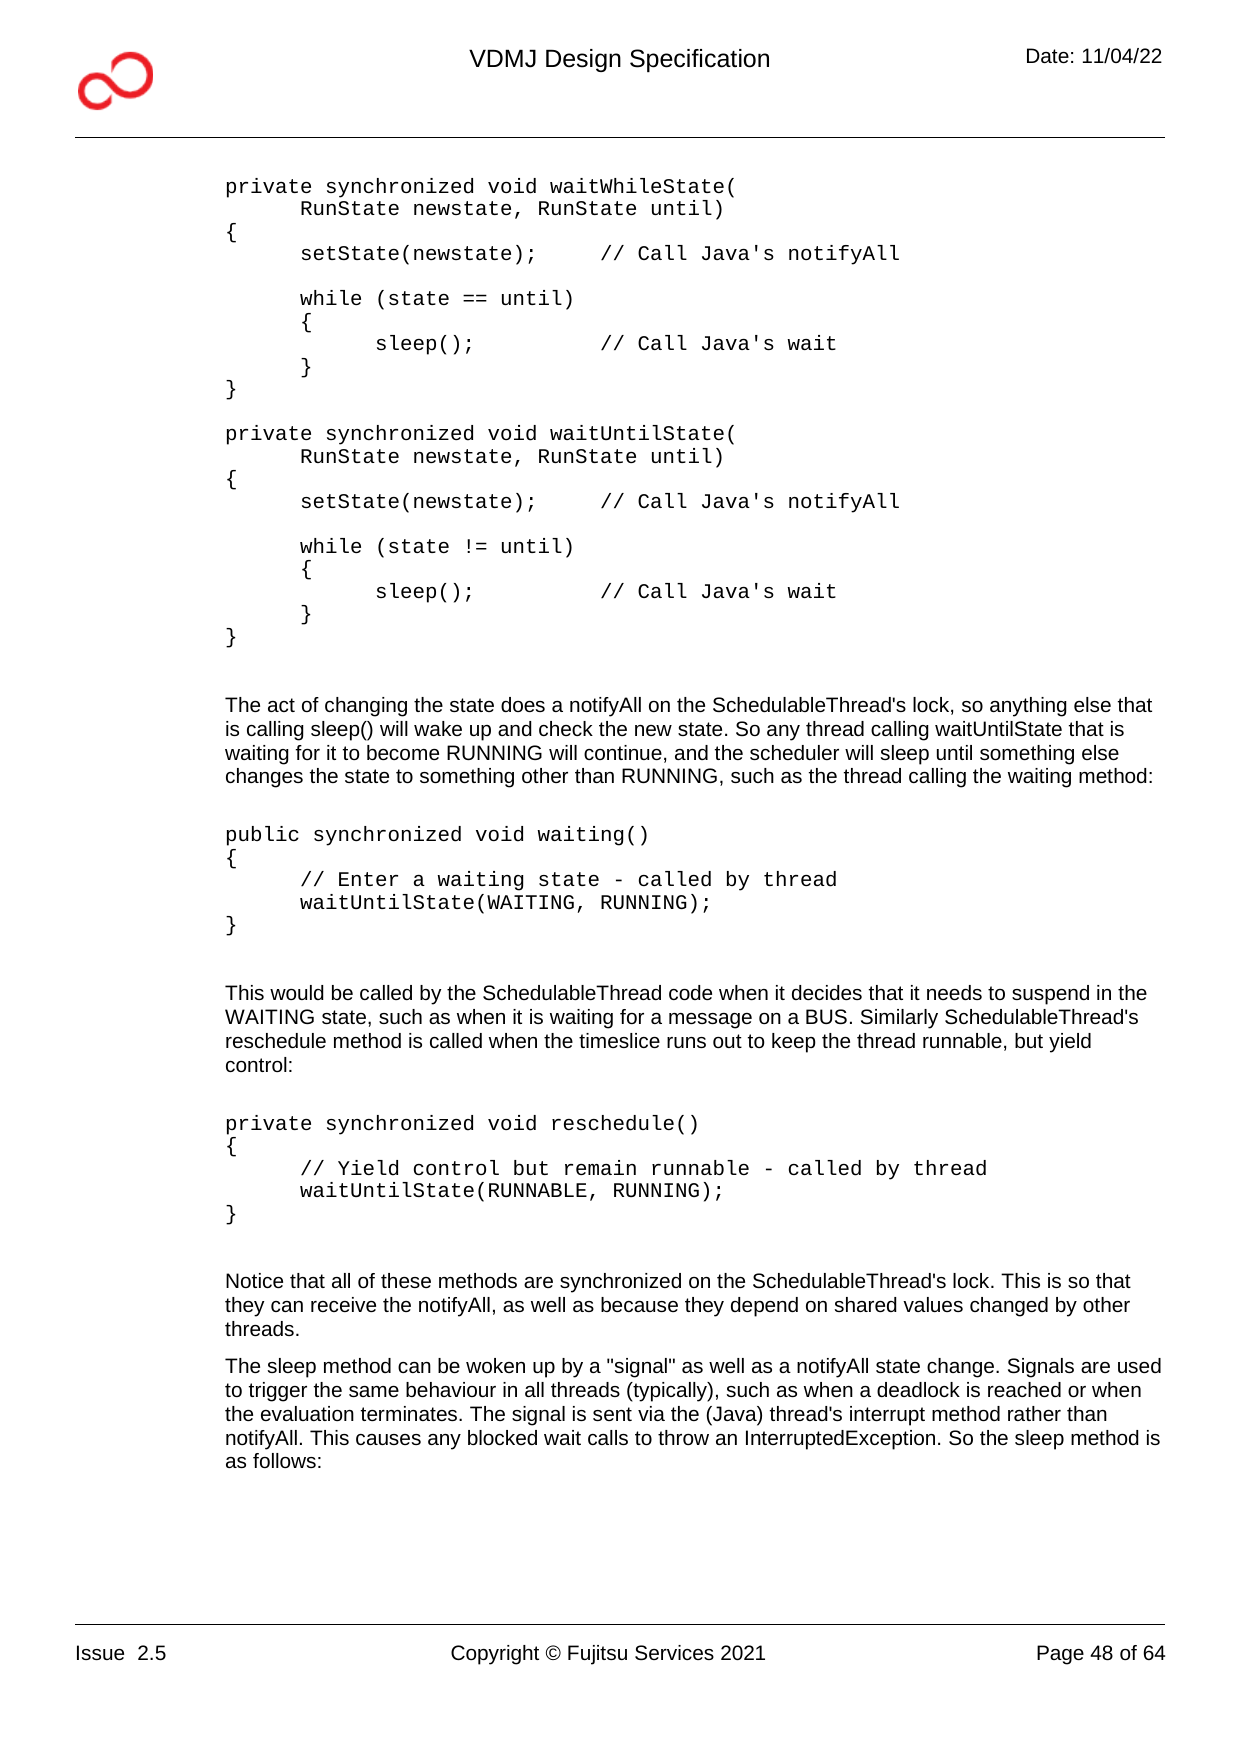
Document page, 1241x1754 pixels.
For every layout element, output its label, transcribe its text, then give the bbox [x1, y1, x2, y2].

picture [78, 44, 153, 120]
text This would be called by the SchedulableThread code when it decides that it needs to suspend in the WAITING state, such as when it is waiting for a message on a BUS. Similarly SchedulableThread's reschedule method is called when the timeslice runs out to keep the thread runnable, but yield control: [225, 981, 1165, 1077]
text RunState newstate, RunState until) [225, 445, 1165, 468]
text } [225, 603, 1165, 625]
text private synchronized void waitUntilState( [225, 423, 1165, 445]
text while (state != until) [225, 535, 1165, 558]
text } [225, 914, 1165, 936]
text } [225, 355, 1165, 378]
text sleep(); // Call Java's wait [225, 580, 1165, 603]
text { [225, 468, 1165, 490]
text // Yield control but remain runnable - called by thread [225, 1157, 1165, 1179]
text The sleep method can be woken up by a "signal" as well as a notifyAll state change. Signals are used to trigger the same behaviour in all threads (typically), such as when a deadlock is reached or when the evaluation terminates. The signal is sent via the (Java) thread's interrupt method rather than notifyAll. This causes any blocked wait calls to throw an InterruptedException. So the sleep method is as follows: [225, 1354, 1165, 1474]
text } [225, 1202, 1165, 1224]
text } [225, 625, 1165, 648]
text waitUntilState(WAITING, RUNNING); [225, 891, 1165, 914]
text RunState newstate, RunState until) [225, 198, 1165, 220]
text while (state == until) [225, 288, 1165, 310]
text { [225, 558, 1165, 580]
text setState(newstate); // Call Java's notifyAll [225, 490, 1165, 513]
text { [225, 310, 1165, 333]
text { [225, 220, 1165, 243]
text private synchronized void reschedule() [225, 1112, 1165, 1134]
text { [225, 846, 1165, 869]
text setState(newstate); // Call Java's notifyAll [225, 243, 1165, 265]
text sleep(); // Call Java's wait [225, 333, 1165, 355]
text waitUntilState(RUNNABLE, RUNNING); [225, 1179, 1165, 1202]
text } [225, 378, 1165, 400]
text // Enter a waiting state - called by thread [225, 869, 1165, 891]
text The act of changing the state does a notifyAll on the SchedulableThread's lock, so anything else that is calling sleep() will wake up and check the new state. So any thread calling waitUntilState that is waiting for it to become RUNNING will continue, and the scheduler will sleep until something else changes the state to something other than RUNNING, such as the thread calling the waiting method: [225, 693, 1165, 789]
text { [225, 1134, 1165, 1157]
text Notice that all of these methods are synchronized on the SchedulableThread's lock. This is so that they can receive the notifyAll, as well as because they depend on shared values changed by other threads. [225, 1269, 1165, 1341]
text private synchronized void waitWhileState( [225, 175, 1165, 198]
text public synchronized void waiting() [225, 824, 1165, 846]
